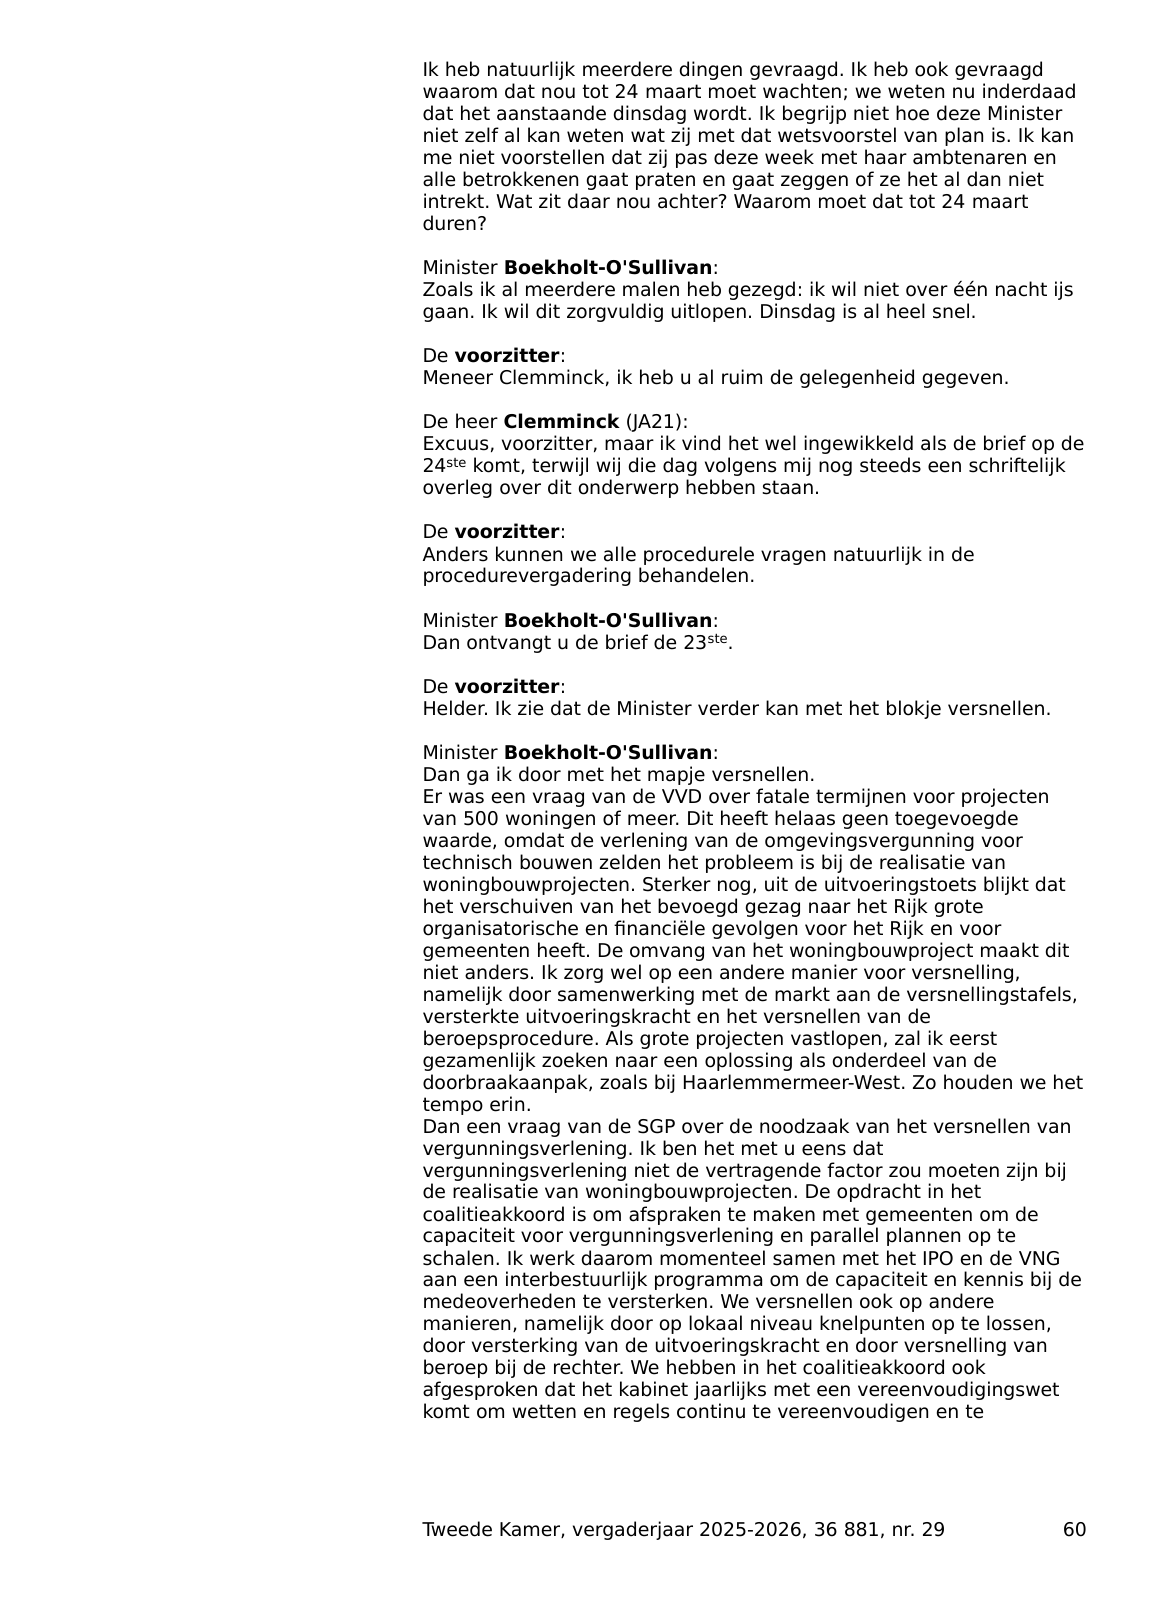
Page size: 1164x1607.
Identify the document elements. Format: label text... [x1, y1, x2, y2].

text Minister Boekholt-O'Sullivan: [422, 609, 1087, 632]
text Helder. Ik zie dat de Minister verder kan met het blokje versnellen. [422, 698, 1087, 720]
text Minister Boekholt-O'Sullivan: [422, 742, 1087, 764]
text Meneer Clemminck, ik heb u al ruim de gelegenheid gegeven. [422, 367, 1087, 389]
text Dan ontvangt u de brief de 23ste. [422, 632, 1087, 653]
text Anders kunnen we alle procedurele vragen natuurlijk in de procedurevergadering behandelen. [422, 543, 1087, 587]
text De voorzitter: [422, 676, 1087, 698]
text Er was een vraag van de VVD over fatale termijnen voor projecten van 500 woningen of meer. Dit heeft helaas geen toegevoegde waarde, omdat de verlening van de omgevingsvergunning voor technisch bouwen zelden het probleem is bij de realisatie van woningbouwprojecten. Sterker nog, uit de uitvoeringstoets blijkt dat het verschuiven van het bevoegd gezag naar het Rijk grote organisatorische en financiële gevolgen voor het Rijk en voor gemeenten heeft. De omvang van het woningbouwproject maakt dit niet anders. Ik zorg wel op een andere manier voor versnelling, namelijk door samenwerking met de markt aan de versnellingstafels, versterkte uitvoeringskracht en het versnellen van de beroepsprocedure. Als grote projecten vastlopen, zal ik eerst gezamenlijk zoeken naar een oplossing als onderdeel van de doorbraakaanpak, zoals bij Haarlemmermeer-West. Zo houden we het tempo erin. [422, 786, 1087, 1116]
text De voorzitter: [422, 345, 1087, 367]
text Excuus, voorzitter, maar ik vind het wel ingewikkeld als de brief op de 24ste komt, terwijl wij die dag volgens mij nog steeds een schriftelijk overleg over dit onderwerp hebben staan. [422, 433, 1087, 499]
text Minister Boekholt-O'Sullivan: [422, 257, 1087, 279]
text Ik heb natuurlijk meerdere dingen gevraagd. Ik heb ook gevraagd waarom dat nou tot 24 maart moet wachten; we weten nu inderdaad dat het aanstaande dinsdag wordt. Ik begrijp niet hoe deze Minister niet zelf al kan weten wat zij met dat wetsvoorstel van plan is. Ik kan me niet voorstellen dat zij pas deze week met haar ambtenaren en alle betrokkenen gaat praten en gaat zeggen of ze het al dan niet intrekt. Wat zit daar nou achter? Waarom moet dat tot 24 maart duren? [422, 59, 1087, 235]
text De heer Clemminck (JA21): [422, 411, 1087, 433]
text Zoals ik al meerdere malen heb gezegd: ik wil niet over één nacht ijs gaan. Ik wil dit zorgvuldig uitlopen. Dinsdag is al heel snel. [422, 279, 1087, 323]
text De voorzitter: [422, 521, 1087, 543]
text Dan ga ik door met het mapje versnellen. [422, 764, 1087, 786]
text Dan een vraag van de SGP over de noodzaak van het versnellen van vergunningsverlening. Ik ben het met u eens dat vergunningsverlening niet de vertragende factor zou moeten zijn bij de realisatie van woningbouwprojecten. De opdracht in het coalitieakkoord is om afspraken te maken met gemeenten om de capaciteit voor vergunningsverlening en parallel plannen op te schalen. Ik werk daarom momenteel samen met het IPO en de VNG aan een interbestuurlijk programma om de capaciteit en kennis bij de medeoverheden te versterken. We versnellen ook op andere manieren, namelijk door op lokaal niveau knelpunten op te lossen, door versterking van de uitvoeringskracht en door versnelling van beroep bij de rechter. We hebben in het coalitieakkoord ook afgesproken dat het kabinet jaarlijks met een vereenvoudigingswet komt om wetten en regels continu te vereenvoudigen en te [422, 1116, 1087, 1423]
